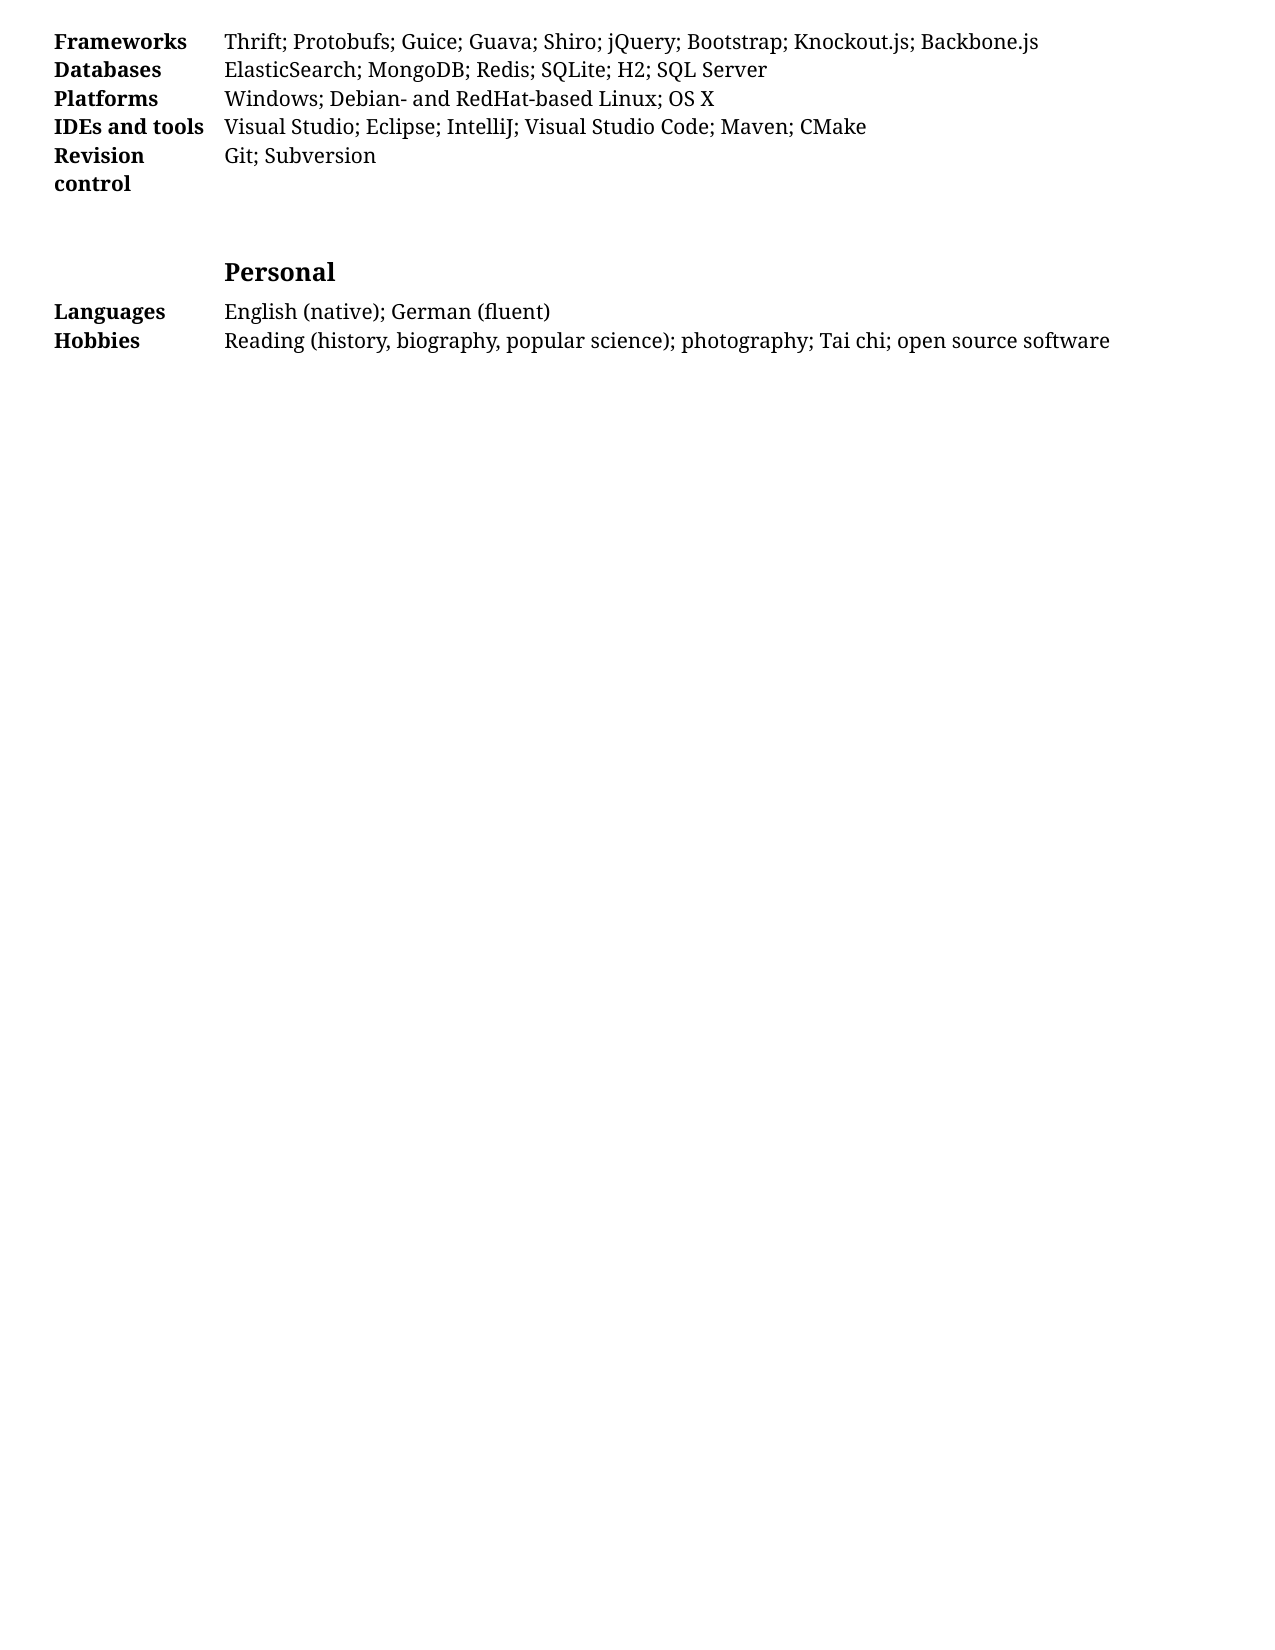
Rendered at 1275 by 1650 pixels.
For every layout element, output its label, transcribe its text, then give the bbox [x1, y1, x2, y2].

table_cell English (native); German (fluent) [224, 298, 1222, 326]
table_cell Thrift; Protobufs; Guice; Guava; Shiro; jQuery; Bootstrap; Knockout.js; Backbone.js [224, 27, 1222, 55]
table_cell Databases [54, 55, 224, 84]
table_cell Reading (history, biography, popular science); photography; Tai chi; open source software [224, 326, 1222, 354]
table_header [54, 255, 224, 297]
table_header Personal [224, 255, 1222, 297]
table_cell Git; Subversion [224, 141, 1222, 198]
table_cell Hobbies [54, 326, 224, 354]
table_cell Visual Studio; Eclipse; IntelliJ; Visual Studio Code; Maven; CMake [224, 112, 1222, 141]
table_cell ElasticSearch; MongoDB; Redis; SQLite; H2; SQL Server [224, 55, 1222, 84]
table_cell Revision control [54, 141, 224, 198]
table_cell Languages [54, 298, 224, 326]
table_cell IDEs and tools [54, 112, 224, 141]
table_cell Windows; Debian- and RedHat-based Linux; OS X [224, 84, 1222, 112]
table_cell Platforms [54, 84, 224, 112]
table_cell Frameworks [54, 27, 224, 55]
